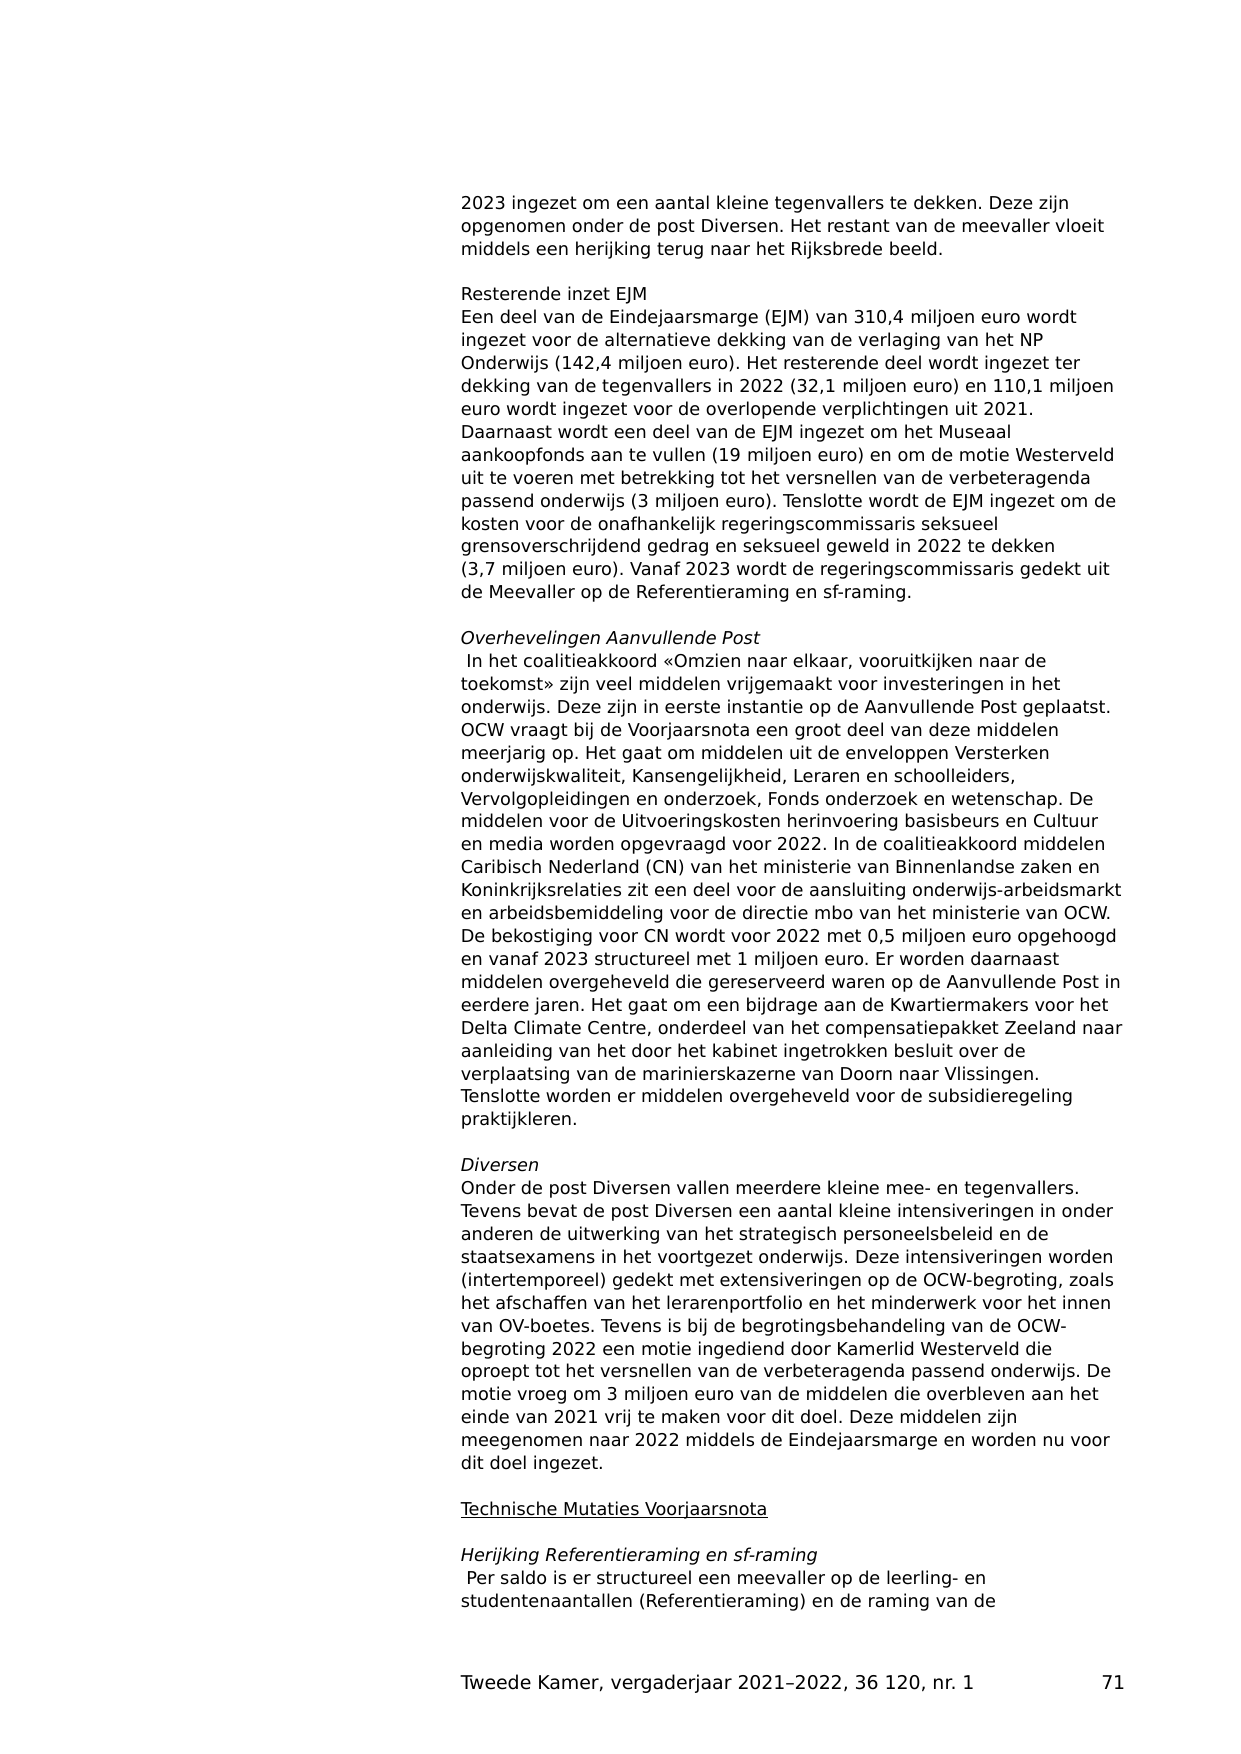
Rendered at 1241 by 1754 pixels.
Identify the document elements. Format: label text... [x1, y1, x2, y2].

text Herijking Referentieraming en sf-raming Per saldo is er structureel een meevaller op de leerling- en studentenaantallen (Referentieraming) en de raming van de [461, 1543, 1125, 1612]
text Technische Mutaties Voorjaarsnota [461, 1497, 1125, 1520]
text Diversen Onder de post Diversen vallen meerdere kleine mee- en tegenvallers. Tevens bevat de post Diversen een aantal kleine intensiveringen in onder anderen de uitwerking van het strategisch personeelsbeleid en de staatsexamens in het voortgezet onderwijs. Deze intensiveringen worden (intertemporeel) gedekt met extensiveringen op de OCW-begroting, zoals het afschaffen van het lerarenportfolio en het minderwerk voor het innen van OV-boetes. Tevens is bij de begrotingsbehandeling van de OCW-begroting 2022 een motie ingediend door Kamerlid Westerveld die oproept tot het versnellen van de verbeteragenda passend onderwijs. De motie vroeg om 3 miljoen euro van de middelen die overbleven aan het einde van 2021 vrij te maken voor dit doel. Deze middelen zijn meegenomen naar 2022 middels de Eindejaarsmarge en worden nu voor dit doel ingezet. [461, 1153, 1125, 1474]
text 2023 ingezet om een aantal kleine tegenvallers te dekken. Deze zijn opgenomen onder de post Diversen. Het restant van de meevaller vloeit middels een herijking terug naar het Rijksbrede beeld. [461, 191, 1125, 259]
text Overhevelingen Aanvullende Post In het coalitieakkoord «Omzien naar elkaar, vooruitkijken naar de toekomst» zijn veel middelen vrijgemaakt voor investeringen in het onderwijs. Deze zijn in eerste instantie op de Aanvullende Post geplaatst. OCW vraagt bij de Voorjaarsnota een groot deel van deze middelen meerjarig op. Het gaat om middelen uit de enveloppen Versterken onderwijskwaliteit, Kansengelijkheid, Leraren en schoolleiders, Vervolgopleidingen en onderzoek, Fonds onderzoek en wetenschap. De middelen voor de Uitvoeringskosten herinvoering basisbeurs en Cultuur en media worden opgevraagd voor 2022. In de coalitieakkoord middelen Caribisch Nederland (CN) van het ministerie van Binnenlandse zaken en Koninkrijksrelaties zit een deel voor de aansluiting onderwijs-arbeidsmarkt en arbeidsbemiddeling voor de directie mbo van het ministerie van OCW. De bekostiging voor CN wordt voor 2022 met 0,5 miljoen euro opgehoogd en vanaf 2023 structureel met 1 miljoen euro. Er worden daarnaast middelen overgeheveld die gereserveerd waren op de Aanvullende Post in eerdere jaren. Het gaat om een bijdrage aan de Kwartiermakers voor het Delta Climate Centre, onderdeel van het compensatiepakket Zeeland naar aanleiding van het door het kabinet ingetrokken besluit over de verplaatsing van de marinierskazerne van Doorn naar Vlissingen. Tenslotte worden er middelen overgeheveld voor de subsidieregeling praktijkleren. [461, 626, 1125, 1130]
text Resterende inzet EJM Een deel van de Eindejaarsmarge (EJM) van 310,4 miljoen euro wordt ingezet voor de alternatieve dekking van de verlaging van het NP Onderwijs (142,4 miljoen euro). Het resterende deel wordt ingezet ter dekking van de tegenvallers in 2022 (32,1 miljoen euro) en 110,1 miljoen euro wordt ingezet voor de overlopende verplichtingen uit 2021. Daarnaast wordt een deel van de EJM ingezet om het Museaal aankoopfonds aan te vullen (19 miljoen euro) en om de motie Westerveld uit te voeren met betrekking tot het versnellen van de verbeteragenda passend onderwijs (3 miljoen euro). Tenslotte wordt de EJM ingezet om de kosten voor de onafhankelijk regeringscommissaris seksueel grensoverschrijdend gedrag en seksueel geweld in 2022 te dekken (3,7 miljoen euro). Vanaf 2023 wordt de regeringscommissaris gedekt uit de Meevaller op de Referentieraming en sf-raming. [461, 282, 1125, 603]
